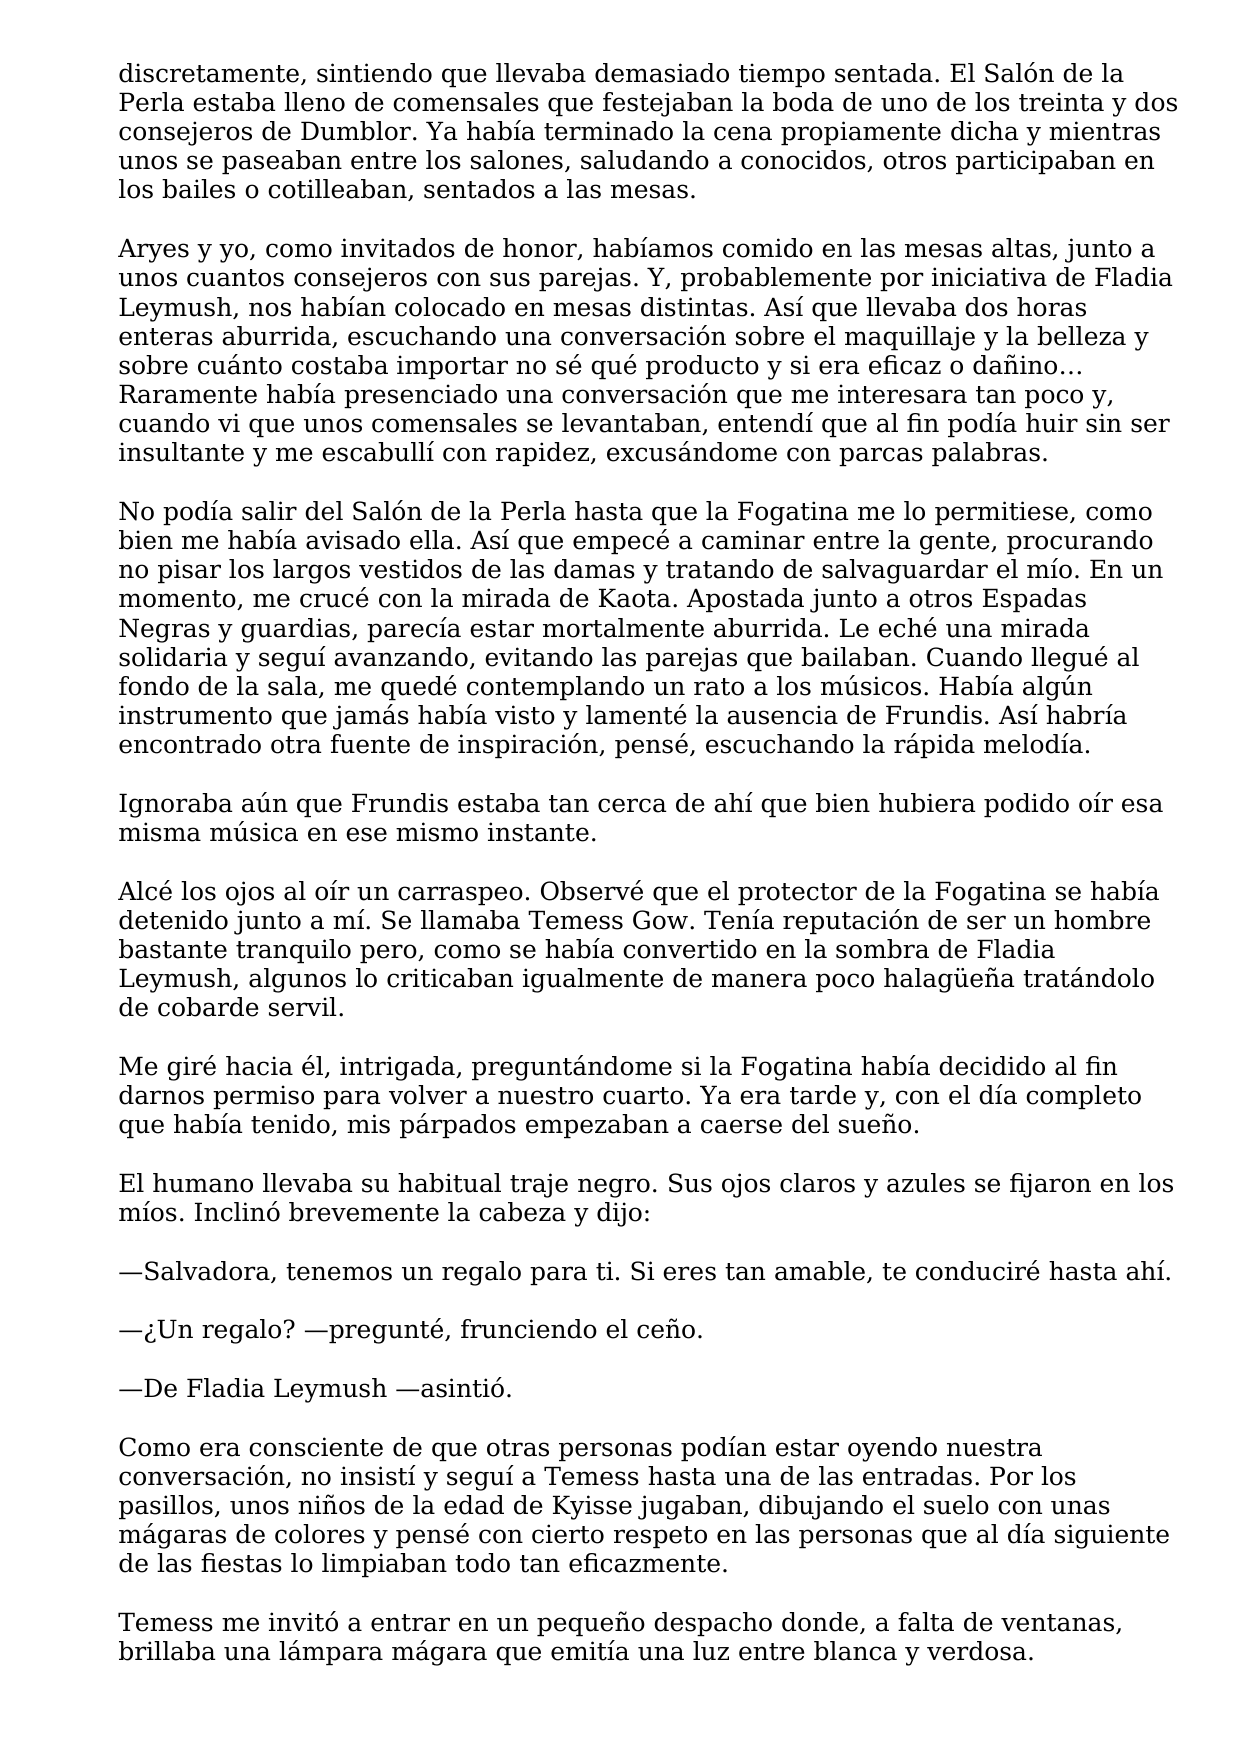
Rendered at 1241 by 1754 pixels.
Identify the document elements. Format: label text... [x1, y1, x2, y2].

text discretamente, sintiendo que llevaba demasiado tiempo sentada. El Salón de la Perla estaba lleno de comensales que festejaban la boda de uno de los treinta y dos consejeros de Dumblor. Ya había terminado la cena propiamente dicha y mientras unos se paseaban entre los salones, saludando a conocidos, otros participaban en los bailes o cotilleaban, sentados a las mesas. [118, 59, 1181, 205]
text Alcé los ojos al oír un carraspeo. Observé que el protector de la Fogatina se había detenido junto a mí. Se llamaba Temess Gow. Tenía reputación de ser un hombre bastante tranquilo pero, como se había convertido en la sombra de Fladia Leymush, algunos lo criticaban igualmente de manera poco halagüeña tratándolo de cobarde servil. [118, 877, 1181, 1023]
text Como era consciente de que otras personas podían estar oyendo nuestra conversación, no insistí y seguí a Temess hasta una de las entradas. Por los pasillos, unos niños de la edad de Kyisse jugaban, dibujando el suelo con unas mágaras de colores y pensé con cierto respeto en las personas que al día siguiente de las fiestas lo limpiaban todo tan eficazmente. [118, 1433, 1181, 1579]
text Ignoraba aún que Frundis estaba tan cerca de ahí que bien hubiera podido oír esa misma música en ese mismo instante. [118, 789, 1181, 847]
text —Salvadora, tenemos un regalo para ti. Si eres tan amable, te conduciré hasta ahí. [118, 1257, 1181, 1286]
text Me giré hacia él, intrigada, preguntándome si la Fogatina había decidido al fin darnos permiso para volver a nuestro cuarto. Ya era tarde y, con el día completo que había tenido, mis párpados empezaban a caerse del sueño. [118, 1052, 1181, 1140]
text No podía salir del Salón de la Perla hasta que la Fogatina me lo permitiese, como bien me había avisado ella. Así que empecé a caminar entre la gente, procurando no pisar los largos vestidos de las damas y tratando de salvaguardar el mío. En un momento, me crucé con la mirada de Kaota. Apostada junto a otros Espadas Negras y guardias, parecía estar mortalmente aburrida. Le eché una mirada solidaria y seguí avanzando, evitando las parejas que bailaban. Cuando llegué al fondo de la sala, me quedé contemplando un rato a los músicos. Había algún instrumento que jamás había visto y lamenté la ausencia de Frundis. Así habría encontrado otra fuente de inspiración, pensé, escuchando la rápida melodía. [118, 497, 1181, 760]
text Temess me invitó a entrar en un pequeño despacho donde, a falta de ventanas, brillaba una lámpara mágara que emitía una luz entre blanca y verdosa. [118, 1608, 1181, 1667]
text El humano llevaba su habitual traje negro. Sus ojos claros y azules se fijaron en los míos. Inclinó brevemente la cabeza y dijo: [118, 1169, 1181, 1228]
text —De Fladia Leymush —asintió. [118, 1374, 1181, 1403]
text —¿Un regalo? —pregunté, frunciendo el ceño. [118, 1316, 1181, 1345]
text Aryes y yo, como invitados de honor, habíamos comido en las mesas altas, junto a unos cuantos consejeros con sus parejas. Y, probablemente por iniciativa de Fladia Leymush, nos habían colocado en mesas distintas. Así que llevaba dos horas enteras aburrida, escuchando una conversación sobre el maquillaje y la belleza y sobre cuánto costaba importar no sé qué producto y si era eficaz o dañino… Raramente había presenciado una conversación que me interesara tan poco y, cuando vi que unos comensales se levantaban, entendí que al fin podía huir sin ser insultante y me escabullí con rapidez, excusándome con parcas palabras. [118, 234, 1181, 468]
